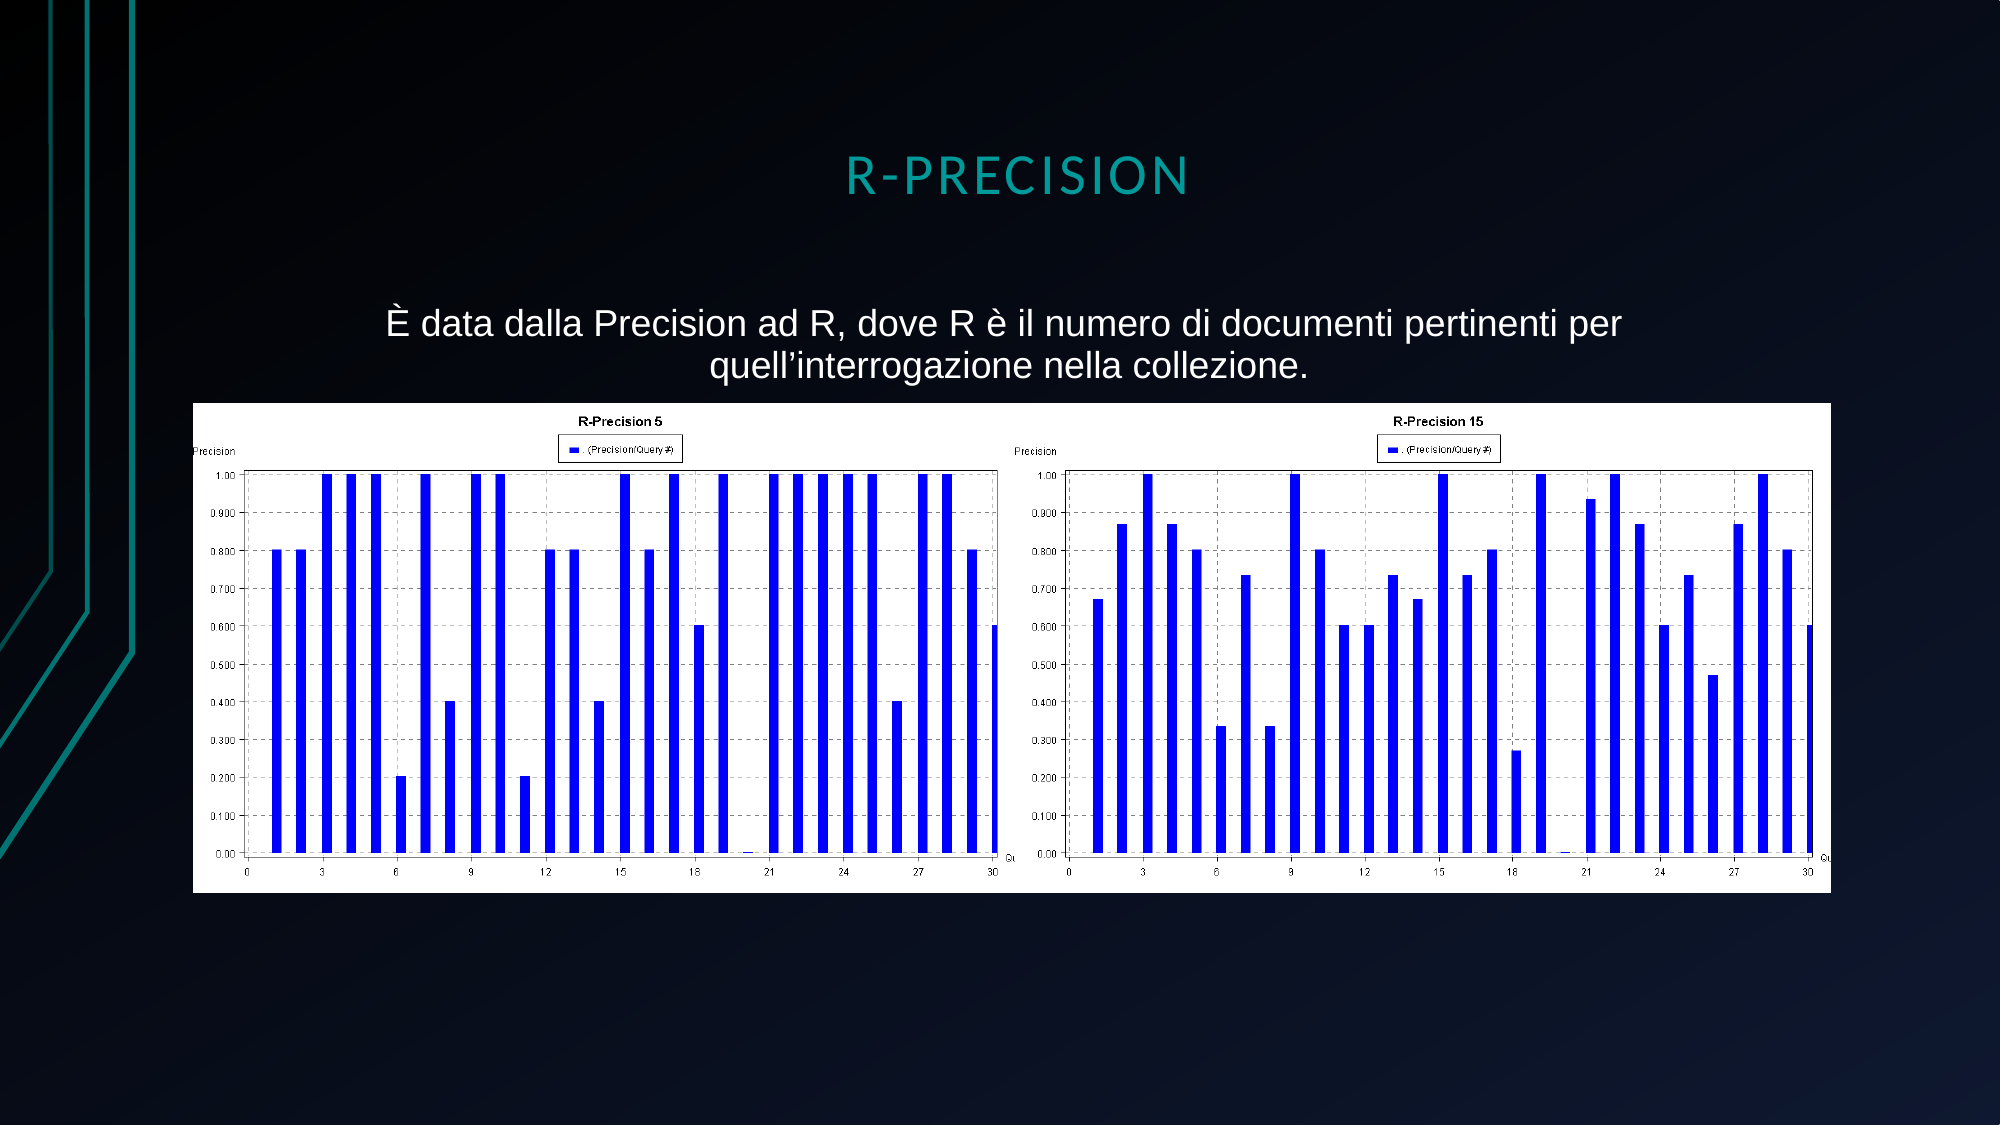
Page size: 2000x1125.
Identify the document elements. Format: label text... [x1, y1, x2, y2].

text_box È data dalla Precision ad R, dove R è il numero di documenti pertinenti per quell’interrogazione nella collezione. [199, 295, 1819, 395]
picture [193, 403, 1831, 893]
list r-precision [35, 118, 2000, 217]
